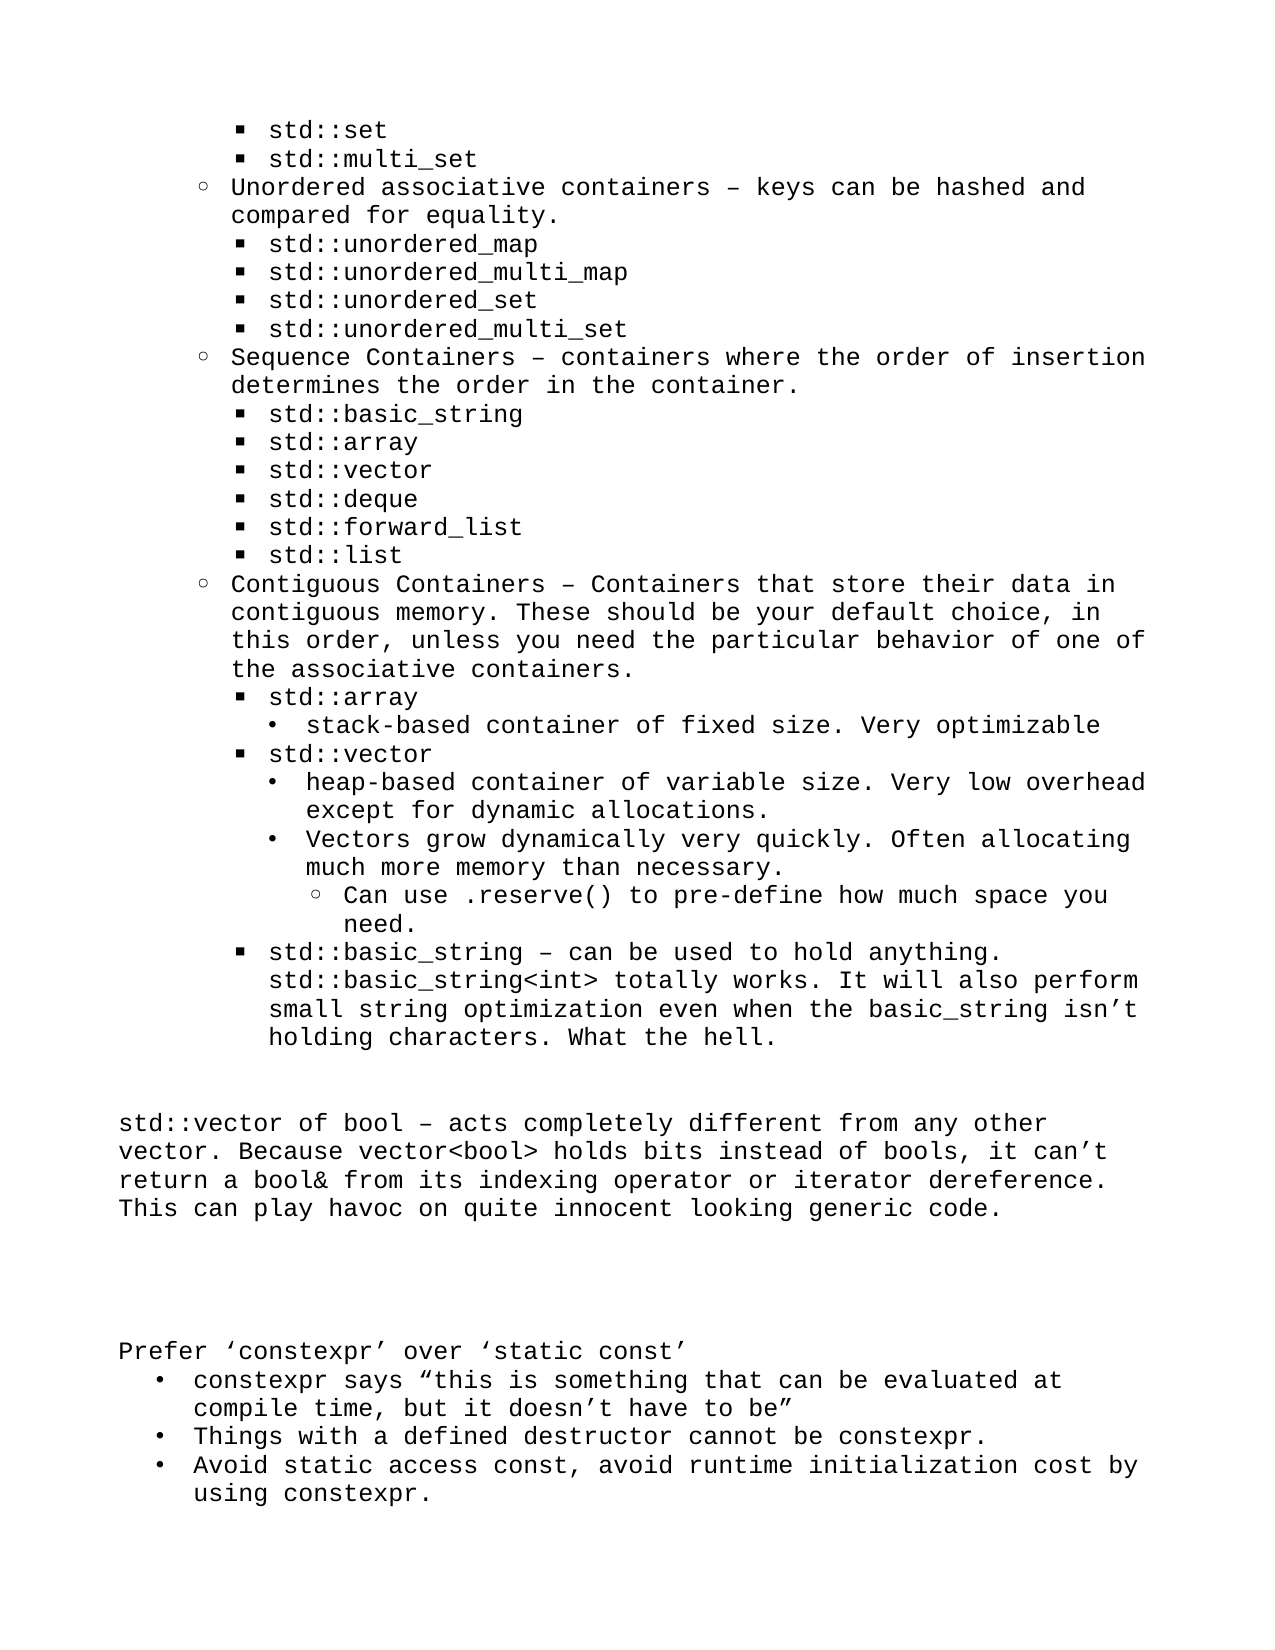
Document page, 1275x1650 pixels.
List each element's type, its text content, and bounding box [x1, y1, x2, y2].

list Sequence Containers – containers where the order of insertion determines the order in the container. [193, 345, 1157, 401]
list constexpr says “this is something that can be evaluated at compile time, but it doesn’t have to be” [156, 1367, 1157, 1424]
list std::array [231, 685, 1157, 713]
list Vectors grow dynamically very quickly. Often allocating much more memory than necessary. [268, 826, 1157, 883]
list std::multi_set [231, 146, 1157, 175]
text std::vector of bool – acts completely different from any other vector. Because vector<bool> holds bits instead of bools, it can’t return a bool& from its indexing operator or iterator dereference. This can play havoc on quite innocent looking generic code. [118, 1111, 1157, 1224]
list heap-based container of variable size. Very low overhead except for dynamic allocations. [268, 770, 1157, 826]
list std::deque [231, 486, 1157, 515]
list Unordered associative containers – keys can be hashed and compared for equality. [193, 175, 1157, 231]
list std::basic_string – can be used to hold anything. std::basic_string<int> totally works. It will also perform small string optimization even when the basic_string isn’t holding characters. What the hell. [231, 940, 1157, 1053]
list std::array [231, 430, 1157, 458]
list std::unordered_multi_map [231, 260, 1157, 288]
list Can use .reserve() to pre-define how much space you need. [306, 883, 1157, 940]
list std::unordered_set [231, 288, 1157, 316]
list std::unordered_map [231, 231, 1157, 260]
list Contiguous Containers – Containers that store their data in contiguous memory. These should be your default choice, in this order, unless you need the particular behavior of one of the associative containers. [193, 571, 1157, 685]
list std::unordered_multi_set [231, 316, 1157, 345]
list stack-based container of fixed size. Very optimizable [268, 713, 1157, 741]
list Avoid static access const, avoid runtime initialization cost by using constexpr. [156, 1452, 1157, 1509]
list std::list [231, 543, 1157, 571]
list std::vector [231, 741, 1157, 770]
text Prefer ‘constexpr’ over ‘static const’ [118, 1339, 1157, 1367]
list std::set [231, 118, 1157, 146]
list std::vector [231, 458, 1157, 486]
list Things with a defined destructor cannot be constexpr. [156, 1424, 1157, 1452]
list std::basic_string [231, 401, 1157, 430]
list std::forward_list [231, 515, 1157, 543]
